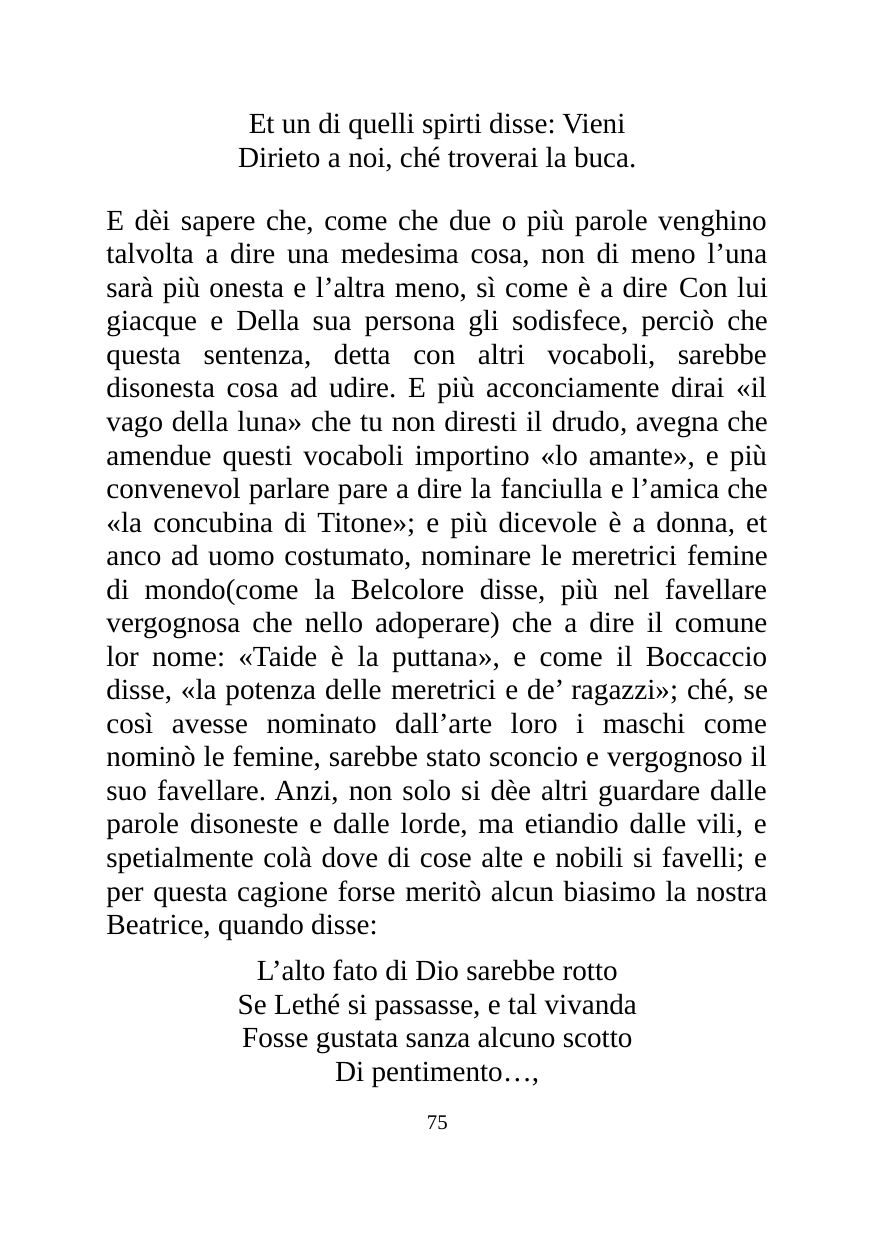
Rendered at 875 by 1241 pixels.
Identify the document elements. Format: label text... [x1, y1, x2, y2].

text E dèi sapere che, come che due o più parole venghino talvolta a dire una medesima cosa, non di meno l’una sarà più onesta e l’altra meno, sì come è a dire Con lui giacque e Della sua persona gli sodisfece, perciò che questa sentenza, detta con altri vocaboli, sarebbe disonesta cosa ad udire. E più acconciamente dirai «il vago della luna» che tu non diresti il drudo, avegna che amendue questi vocaboli importino «lo amante», e più convenevol parlare pare a dire la fanciulla e l’amica che «la concubina di Titone»; e più dicevole è a donna, et anco ad uomo costumato, nominare le meretrici femine di mondo(come la Belcolore disse, più nel favellare vergognosa che nello adoperare) che a dire il comune lor nome: «Taide è la puttana», e come il Boccaccio disse, «la potenza delle meretrici e de’ ragazzi»; ché, se così avesse nominato dall’arte loro i maschi come nominò le femine, sarebbe stato sconcio e vergognoso il suo favellare. Anzi, non solo si dèe altri guardare dalle parole disoneste e dalle lorde, ma etiandio dalle vili, e spetialmente colà dove di cose alte e nobili si favelli; e per questa cagione forse meritò alcun biasimo la nostra Beatrice, quando disse: [106, 203, 768, 941]
text L’alto fato di Dio sarebbe rotto Se Lethé si passasse, e tal vivanda Fosse gustata sanza alcuno scotto Di pentimento…, [106, 953, 768, 1087]
text Et un di quelli spirti disse: Vieni Dirieto a noi, ché troverai la buca. [106, 106, 768, 173]
